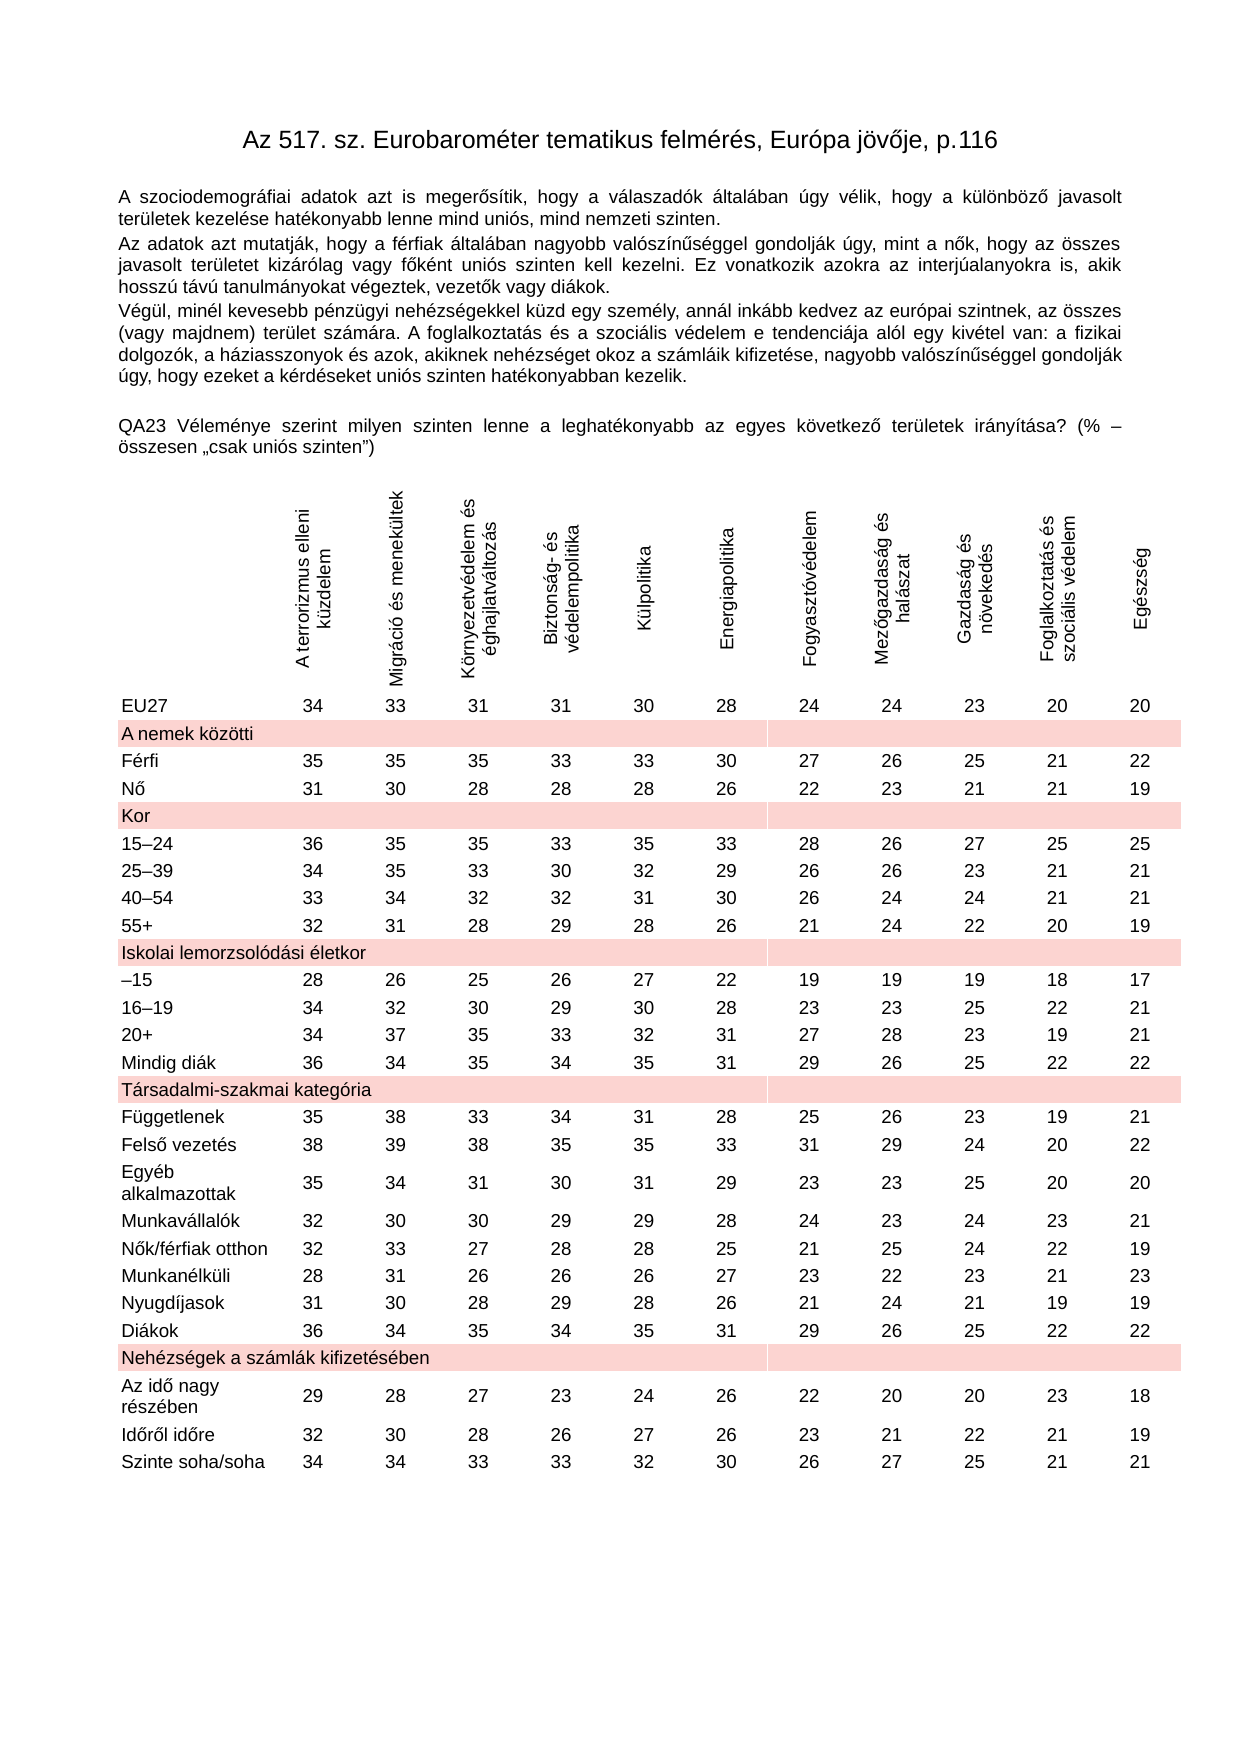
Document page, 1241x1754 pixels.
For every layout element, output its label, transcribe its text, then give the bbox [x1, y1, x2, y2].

table_cell 23 [1016, 1207, 1098, 1234]
table_cell 25–39 [118, 857, 271, 884]
text A szociodemográfiai adatok azt is megerősítik, hogy a válaszadók általában úgy vélik, hogy a különböző javasolt területek kezelése hatékonyabb lenne mind uniós, mind nemzeti szinten. [118, 186, 1122, 229]
table_cell 36 [271, 1317, 354, 1344]
table_cell 34 [354, 1158, 437, 1207]
table_cell 28 [602, 775, 685, 802]
table_cell 20 [1016, 912, 1098, 939]
table_cell 19 [1098, 1289, 1181, 1317]
table_cell [685, 1344, 767, 1371]
table_cell 21 [1098, 994, 1181, 1021]
table_cell Mindig diák [118, 1049, 271, 1076]
table_cell 30 [685, 1448, 767, 1475]
table_cell 31 [602, 1103, 685, 1131]
table_cell 26 [850, 747, 933, 774]
table_cell [1098, 720, 1181, 747]
table_cell 30 [354, 775, 437, 802]
table_cell 31 [768, 1131, 850, 1158]
table_cell 22 [1016, 1317, 1098, 1344]
table_cell 31 [271, 1289, 354, 1317]
table_cell 17 [1098, 966, 1181, 994]
table_cell 34 [519, 1317, 602, 1344]
table_cell 33 [354, 1235, 437, 1262]
table_cell 28 [271, 1262, 354, 1289]
table_cell 32 [602, 1448, 685, 1475]
table_cell 35 [437, 1317, 519, 1344]
table_cell 28 [437, 1420, 519, 1448]
table_cell 21 [1098, 1021, 1181, 1048]
table_cell [1016, 1076, 1098, 1103]
table_cell 19 [1016, 1021, 1098, 1048]
table_cell 25 [933, 1448, 1016, 1475]
table_cell 23 [850, 1158, 933, 1207]
table_cell EU27 [118, 693, 271, 720]
table_cell Felső vezetés [118, 1131, 271, 1158]
table_cell 18 [1016, 966, 1098, 994]
table_cell 27 [768, 1021, 850, 1048]
table_cell 33 [519, 1021, 602, 1048]
table_cell Nők/férfiak otthon [118, 1235, 271, 1262]
table_cell [768, 939, 850, 966]
table_cell 26 [354, 966, 437, 994]
table_cell [768, 802, 850, 829]
table_cell 21 [1098, 1103, 1181, 1131]
table_cell 33 [354, 693, 437, 720]
table_cell 25 [685, 1235, 767, 1262]
table_cell 21 [1016, 857, 1098, 884]
table_cell 29 [850, 1131, 933, 1158]
table_cell 30 [519, 857, 602, 884]
table_cell 28 [602, 1289, 685, 1317]
table_cell 20 [850, 1371, 933, 1420]
table_cell [519, 802, 602, 829]
table_cell [1098, 1076, 1181, 1103]
table_cell 22 [850, 1262, 933, 1289]
table_cell 19 [1098, 1420, 1181, 1448]
table_cell 30 [685, 884, 767, 912]
table_cell 25 [933, 1049, 1016, 1076]
table_cell 33 [519, 829, 602, 857]
table_cell 23 [850, 1207, 933, 1234]
table_cell Függetlenek [118, 1103, 271, 1131]
table_cell 21 [1098, 1448, 1181, 1475]
table_cell 21 [768, 912, 850, 939]
table_cell 31 [271, 775, 354, 802]
table_header Környezetvédelem és éghajlatváltozás [437, 486, 519, 692]
table_cell 34 [354, 884, 437, 912]
table_cell 24 [933, 1207, 1016, 1234]
table_cell 31 [685, 1021, 767, 1048]
table_cell Kor [118, 802, 271, 829]
table_cell 19 [933, 966, 1016, 994]
table_header Biztonság- és védelempolitika [519, 486, 602, 692]
table_cell [933, 939, 1016, 966]
table_cell 24 [933, 1131, 1016, 1158]
table_cell 30 [685, 747, 767, 774]
table_cell 24 [602, 1371, 685, 1420]
table_cell 29 [519, 912, 602, 939]
table_cell 21 [768, 1289, 850, 1317]
table_cell 26 [519, 1262, 602, 1289]
table_cell 23 [850, 994, 933, 1021]
table_cell 34 [271, 1448, 354, 1475]
table_cell [602, 1344, 685, 1371]
table_cell 31 [602, 884, 685, 912]
table_cell 32 [602, 857, 685, 884]
table_cell [354, 802, 437, 829]
table_header Mezőgazdaság és halászat [850, 486, 933, 692]
table_cell 35 [437, 829, 519, 857]
table_cell [1016, 1344, 1098, 1371]
table_cell [519, 1076, 602, 1103]
table_cell 34 [519, 1049, 602, 1076]
table_cell 26 [850, 1317, 933, 1344]
table_cell 24 [933, 1235, 1016, 1262]
table_cell 22 [1098, 1049, 1181, 1076]
table_cell 27 [437, 1371, 519, 1420]
table_cell 26 [685, 1371, 767, 1420]
table_cell 30 [519, 1158, 602, 1207]
table_cell 29 [768, 1317, 850, 1344]
table_cell [768, 720, 850, 747]
table_cell 34 [519, 1103, 602, 1131]
table_cell 21 [1016, 775, 1098, 802]
table_cell 21 [1016, 1448, 1098, 1475]
table_cell 55+ [118, 912, 271, 939]
table_cell 24 [850, 912, 933, 939]
table_cell 26 [768, 884, 850, 912]
table_cell 15–24 [118, 829, 271, 857]
table_cell 28 [519, 775, 602, 802]
table_cell 25 [933, 994, 1016, 1021]
table_cell 22 [1098, 1131, 1181, 1158]
table_cell 24 [850, 693, 933, 720]
table_cell 33 [685, 1131, 767, 1158]
table_cell 35 [519, 1131, 602, 1158]
table_cell Az idő nagy részében [118, 1371, 271, 1420]
table_cell 24 [850, 884, 933, 912]
table_cell [1016, 720, 1098, 747]
table_cell 33 [602, 747, 685, 774]
table_header Külpolitika [602, 486, 685, 692]
table_cell 24 [850, 1289, 933, 1317]
table_cell [850, 1344, 933, 1371]
table_cell 26 [850, 1103, 933, 1131]
table_cell 20+ [118, 1021, 271, 1048]
table_cell 22 [1016, 994, 1098, 1021]
table_cell 21 [1016, 884, 1098, 912]
table_cell 31 [519, 693, 602, 720]
table_cell Társadalmi-szakmai kategória [118, 1076, 519, 1103]
table_cell [271, 802, 354, 829]
table_cell 35 [602, 1317, 685, 1344]
table_cell 25 [437, 966, 519, 994]
table_cell [850, 802, 933, 829]
table_cell [1016, 939, 1098, 966]
table_cell 26 [437, 1262, 519, 1289]
table_cell [437, 802, 519, 829]
table_cell 30 [602, 693, 685, 720]
table_cell 21 [1016, 1420, 1098, 1448]
table_cell 21 [1016, 1262, 1098, 1289]
table_cell 28 [850, 1021, 933, 1048]
table_cell [602, 1076, 685, 1103]
table_cell 20 [1016, 1158, 1098, 1207]
table_cell 21 [933, 1289, 1016, 1317]
table_cell 23 [933, 1103, 1016, 1131]
table_cell [437, 720, 519, 747]
table_cell 32 [519, 884, 602, 912]
table_cell 33 [437, 1448, 519, 1475]
table_cell 24 [933, 884, 1016, 912]
table_cell 23 [933, 857, 1016, 884]
table_cell 23 [768, 1420, 850, 1448]
table_cell [602, 802, 685, 829]
table_cell 23 [768, 1262, 850, 1289]
table_cell 29 [519, 1207, 602, 1234]
table_cell [768, 1344, 850, 1371]
table_cell [850, 939, 933, 966]
table_cell 26 [685, 775, 767, 802]
table_cell 31 [437, 1158, 519, 1207]
table_cell 34 [271, 693, 354, 720]
table_cell [437, 939, 519, 966]
table_cell 35 [354, 747, 437, 774]
table_cell Nyugdíjasok [118, 1289, 271, 1317]
table_cell 24 [768, 693, 850, 720]
table_cell 32 [602, 1021, 685, 1048]
table_cell –15 [118, 966, 271, 994]
table_cell 29 [271, 1371, 354, 1420]
table_cell 37 [354, 1021, 437, 1048]
table_cell [768, 1076, 850, 1103]
table_cell 29 [519, 994, 602, 1021]
table_cell 27 [685, 1262, 767, 1289]
table_cell 22 [1098, 1317, 1181, 1344]
table_cell 21 [1098, 857, 1181, 884]
table_cell 21 [850, 1420, 933, 1448]
table_cell 39 [354, 1131, 437, 1158]
table_cell 19 [768, 966, 850, 994]
text Végül, minél kevesebb pénzügyi nehézségekkel küzd egy személy, annál inkább kedvez az európai szintnek, az összes (vagy majdnem) terület számára. A foglalkoztatás és a szociális védelem e tendenciája alól egy kivétel van: a fizikai dolgozók, a háziasszonyok és azok, akiknek nehézséget okoz a számláik kifizetése, nagyobb valószínűséggel gondolják úgy, hogy ezeket a kérdéseket uniós szinten hatékonyabban kezelik. [118, 300, 1122, 387]
table_cell 27 [850, 1448, 933, 1475]
table_cell 21 [1098, 884, 1181, 912]
table_cell 36 [271, 1049, 354, 1076]
table_cell 19 [1016, 1103, 1098, 1131]
table_cell [685, 939, 767, 966]
table_cell Diákok [118, 1317, 271, 1344]
table_cell 18 [1098, 1371, 1181, 1420]
table_cell 32 [437, 884, 519, 912]
table_cell Iskolai lemorzsolódási életkor [118, 939, 437, 966]
table_cell 35 [271, 1103, 354, 1131]
table_cell 26 [519, 966, 602, 994]
table_cell 20 [1016, 693, 1098, 720]
table_cell [519, 720, 602, 747]
table_cell 35 [437, 1021, 519, 1048]
table_cell 34 [354, 1049, 437, 1076]
table_cell 29 [685, 1158, 767, 1207]
table_cell 30 [602, 994, 685, 1021]
table_cell 28 [602, 912, 685, 939]
table_cell 26 [685, 1289, 767, 1317]
table_cell 35 [271, 747, 354, 774]
table_cell 22 [768, 775, 850, 802]
table_cell 29 [519, 1289, 602, 1317]
table_cell 23 [1016, 1371, 1098, 1420]
table_cell 20 [1098, 1158, 1181, 1207]
table_cell 35 [271, 1158, 354, 1207]
table_cell A nemek közötti [118, 720, 271, 747]
table_cell 21 [768, 1235, 850, 1262]
table_cell 31 [685, 1317, 767, 1344]
table_cell [685, 1076, 767, 1103]
table_cell 24 [768, 1207, 850, 1234]
table_cell 28 [685, 994, 767, 1021]
table_cell 23 [1098, 1262, 1181, 1289]
table_cell 27 [933, 829, 1016, 857]
table_cell 27 [437, 1235, 519, 1262]
table_cell 26 [850, 829, 933, 857]
table_cell 33 [519, 1448, 602, 1475]
table_cell 30 [354, 1207, 437, 1234]
table_header [118, 486, 271, 692]
table_cell 25 [933, 747, 1016, 774]
table_cell 38 [354, 1103, 437, 1131]
table_cell Nő [118, 775, 271, 802]
table_cell 22 [1016, 1235, 1098, 1262]
table_cell 21 [933, 775, 1016, 802]
table_cell 33 [685, 829, 767, 857]
table_cell [685, 802, 767, 829]
table_cell Időről időre [118, 1420, 271, 1448]
table_cell [850, 720, 933, 747]
table_cell 26 [768, 857, 850, 884]
table_cell 31 [354, 912, 437, 939]
table_cell 28 [685, 1103, 767, 1131]
table_cell 35 [354, 857, 437, 884]
table_cell 34 [354, 1448, 437, 1475]
table_cell 36 [271, 829, 354, 857]
table_cell 28 [437, 775, 519, 802]
table_cell 26 [850, 857, 933, 884]
table_cell 20 [1098, 693, 1181, 720]
table_cell 35 [602, 1131, 685, 1158]
table_cell 22 [1098, 747, 1181, 774]
table_cell 19 [1016, 1289, 1098, 1317]
table_cell 35 [354, 829, 437, 857]
table_cell [933, 1344, 1016, 1371]
table_cell 25 [1016, 829, 1098, 857]
table_cell 20 [933, 1371, 1016, 1420]
table_cell 23 [768, 994, 850, 1021]
table_cell 22 [933, 1420, 1016, 1448]
table_cell 28 [437, 912, 519, 939]
table_cell 38 [437, 1131, 519, 1158]
table_cell Nehézségek a számlák kifizetésében [118, 1344, 602, 1371]
table_cell 34 [271, 857, 354, 884]
table_cell [602, 720, 685, 747]
table_cell 19 [1098, 1235, 1181, 1262]
table_cell 28 [685, 693, 767, 720]
table_cell [1098, 802, 1181, 829]
table_cell 23 [519, 1371, 602, 1420]
table_cell [354, 720, 437, 747]
table_cell 25 [933, 1158, 1016, 1207]
table_cell 21 [1016, 747, 1098, 774]
table_cell 32 [354, 994, 437, 1021]
table_cell [1098, 939, 1181, 966]
table_cell [1098, 1344, 1181, 1371]
table_cell 28 [519, 1235, 602, 1262]
table_cell 33 [519, 747, 602, 774]
table_cell [685, 720, 767, 747]
table_cell [850, 1076, 933, 1103]
table_header Egészség [1098, 486, 1181, 692]
table_cell 21 [1098, 1207, 1181, 1234]
table_header Fogyasztóvédelem [768, 486, 850, 692]
table_cell 26 [602, 1262, 685, 1289]
table_header Migráció és menekültek [354, 486, 437, 692]
table_cell 23 [768, 1158, 850, 1207]
table_cell 28 [271, 966, 354, 994]
table_cell 31 [602, 1158, 685, 1207]
table_cell 26 [768, 1448, 850, 1475]
table_cell 29 [768, 1049, 850, 1076]
table_cell 32 [271, 912, 354, 939]
table_cell 35 [602, 1049, 685, 1076]
table_cell 28 [768, 829, 850, 857]
table_cell 28 [602, 1235, 685, 1262]
table_cell 35 [437, 1049, 519, 1076]
table_cell 28 [354, 1371, 437, 1420]
table_cell Munkavállalók [118, 1207, 271, 1234]
table_cell 23 [933, 1021, 1016, 1048]
table_cell [271, 720, 354, 747]
table_cell 22 [1016, 1049, 1098, 1076]
table_cell 25 [1098, 829, 1181, 857]
table_cell 31 [354, 1262, 437, 1289]
table_cell 34 [271, 994, 354, 1021]
table_cell 27 [602, 966, 685, 994]
table_cell 30 [437, 1207, 519, 1234]
table_cell 25 [850, 1235, 933, 1262]
table_cell 30 [354, 1289, 437, 1317]
table_cell 27 [602, 1420, 685, 1448]
table_cell 30 [437, 994, 519, 1021]
table_cell 28 [437, 1289, 519, 1317]
table_cell 22 [768, 1371, 850, 1420]
text Az adatok azt mutatják, hogy a férfiak általában nagyobb valószínűséggel gondolják úgy, mint a nők, hogy az összes javasolt területet kizárólag vagy főként uniós szinten kell kezelni. Ez vonatkozik azokra az interjúalanyokra is, akik hosszú távú tanulmányokat végeztek, vezetők vagy diákok. [118, 232, 1122, 297]
table_cell 25 [933, 1317, 1016, 1344]
table_header Gazdaság és növekedés [933, 486, 1016, 692]
table_cell 32 [271, 1420, 354, 1448]
table_cell 35 [437, 747, 519, 774]
table_cell [933, 720, 1016, 747]
table_cell 31 [437, 693, 519, 720]
table_cell 20 [1016, 1131, 1098, 1158]
table_cell 34 [271, 1021, 354, 1048]
table_cell 26 [850, 1049, 933, 1076]
table_cell 31 [685, 1049, 767, 1076]
table_cell [933, 1076, 1016, 1103]
table_cell 29 [685, 857, 767, 884]
table_header A terrorizmus elleni küzdelem [271, 486, 354, 692]
table_cell 29 [602, 1207, 685, 1234]
table_cell 33 [437, 857, 519, 884]
table_cell 23 [933, 1262, 1016, 1289]
table_cell 26 [519, 1420, 602, 1448]
table_header Foglalkoztatás és szociális védelem [1016, 486, 1098, 692]
table_cell 34 [354, 1317, 437, 1344]
table_cell 19 [850, 966, 933, 994]
table_header Energiapolitika [685, 486, 767, 692]
table_cell Szinte soha/soha [118, 1448, 271, 1475]
table_cell 33 [437, 1103, 519, 1131]
table_cell 23 [850, 775, 933, 802]
table_cell 28 [685, 1207, 767, 1234]
table_cell 32 [271, 1235, 354, 1262]
table_cell 19 [1098, 912, 1181, 939]
table_cell 25 [768, 1103, 850, 1131]
table_cell 35 [602, 829, 685, 857]
table_cell 30 [354, 1420, 437, 1448]
table_cell Egyéb alkalmazottak [118, 1158, 271, 1207]
table_cell 38 [271, 1131, 354, 1158]
text QA23 Véleménye szerint milyen szinten lenne a leghatékonyabb az egyes következő területek irányítása? (% – összesen „csak uniós szinten”) [118, 414, 1122, 458]
table_cell 22 [685, 966, 767, 994]
table_cell [602, 939, 685, 966]
table_cell 19 [1098, 775, 1181, 802]
table_cell Férfi [118, 747, 271, 774]
table_cell 32 [271, 1207, 354, 1234]
table_cell 27 [768, 747, 850, 774]
table_cell 40–54 [118, 884, 271, 912]
table_cell 16–19 [118, 994, 271, 1021]
table_cell [519, 939, 602, 966]
table_cell 22 [933, 912, 1016, 939]
table_cell [933, 802, 1016, 829]
table_cell 23 [933, 693, 1016, 720]
table_cell [1016, 802, 1098, 829]
table_cell 26 [685, 912, 767, 939]
table_cell 26 [685, 1420, 767, 1448]
table_cell Munkanélküli [118, 1262, 271, 1289]
table_cell 33 [271, 884, 354, 912]
